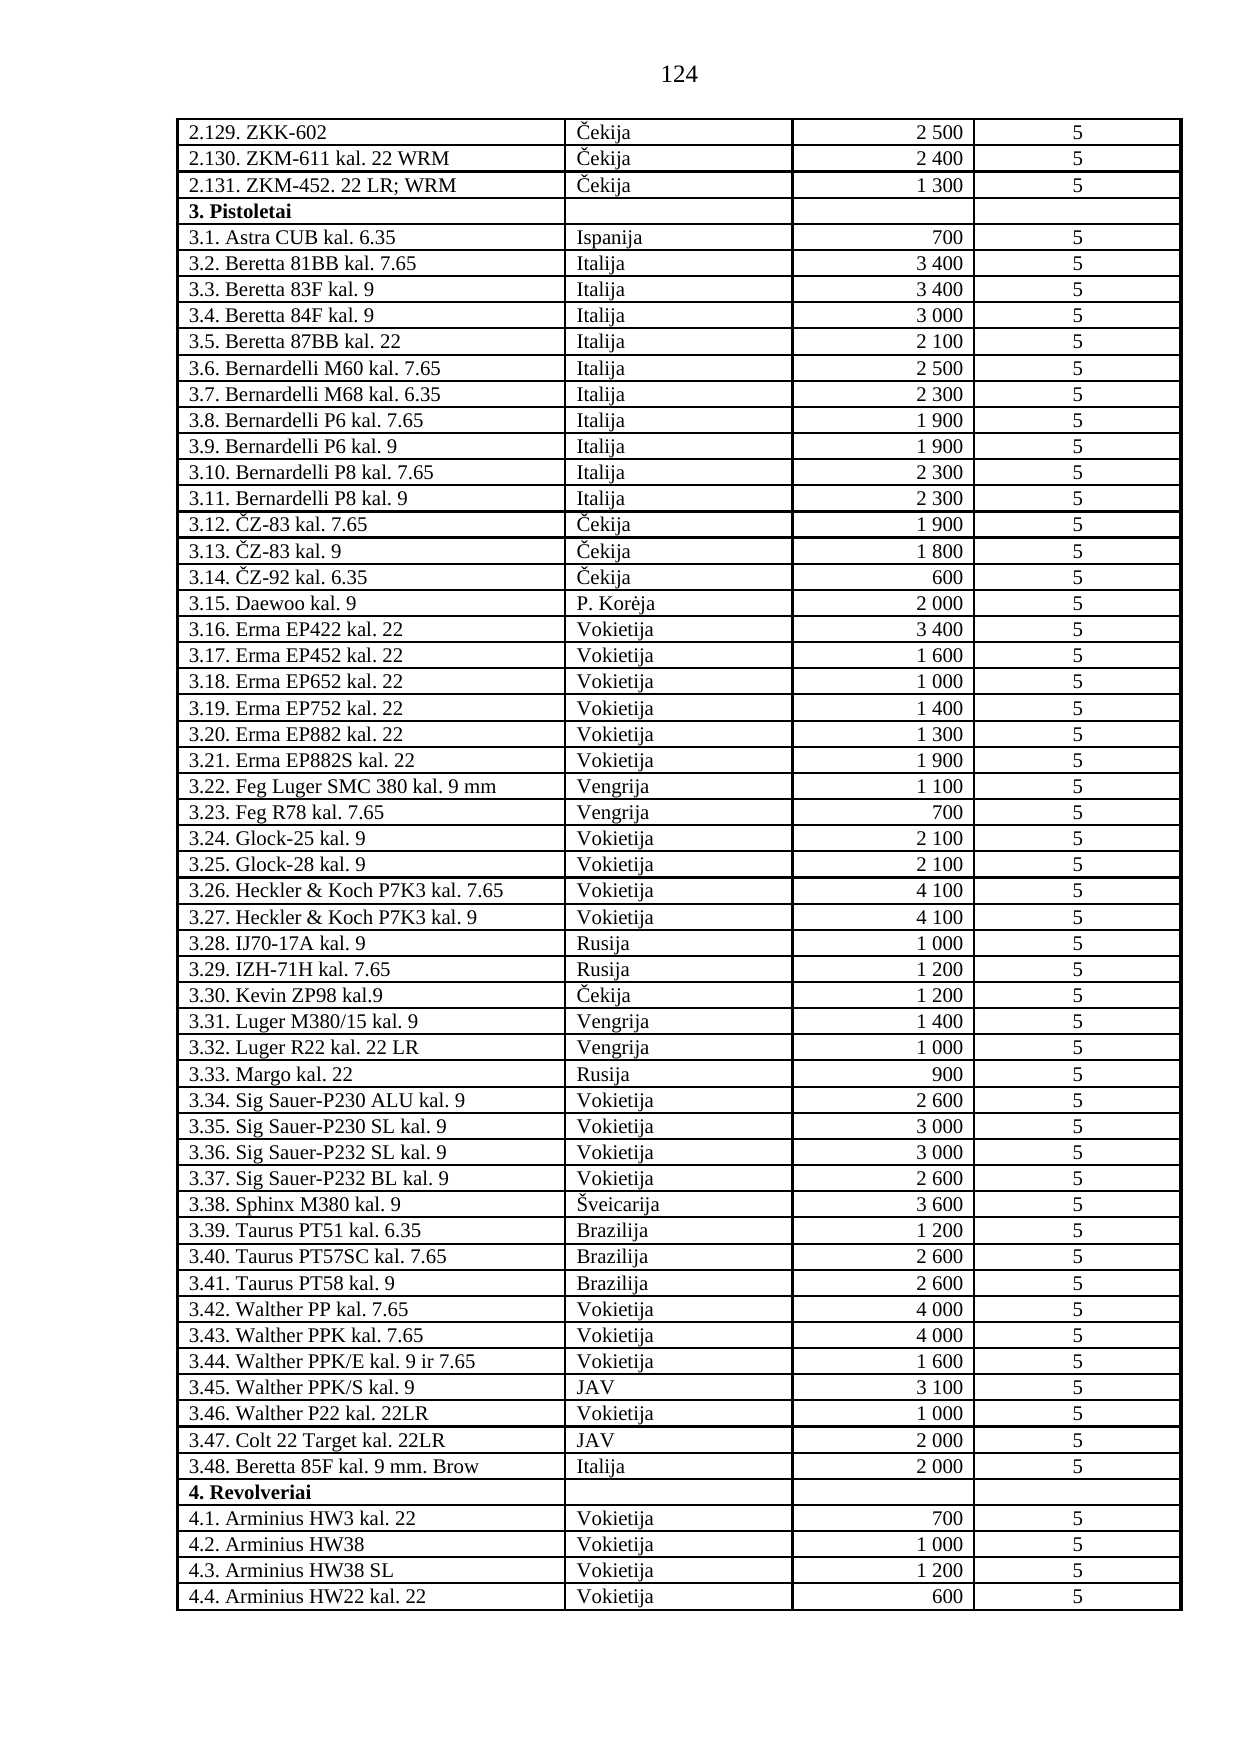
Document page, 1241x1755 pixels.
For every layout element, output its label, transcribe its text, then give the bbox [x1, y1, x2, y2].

table_cell 3.40. Taurus PT57SC kal. 7.65 [179, 1245, 564, 1268]
table_cell 3.8. Bernardelli P6 kal. 7.65 [179, 408, 564, 432]
table_cell 3.36. Sig Sauer-P232 SL kal. 9 [179, 1140, 564, 1164]
table_cell Brazilija [566, 1218, 791, 1242]
table_cell 3.21. Erma EP882S kal. 22 [179, 748, 564, 772]
table_cell Brazilija [566, 1245, 791, 1268]
table_cell 5 [975, 591, 1179, 615]
table_cell 5 [975, 1035, 1179, 1059]
table_cell 5 [975, 695, 1179, 719]
table_cell 5 [975, 643, 1179, 667]
table_cell 2 100 [794, 329, 973, 353]
table_cell 4.3. Arminius HW38 SL [179, 1558, 564, 1582]
table_cell Italija [566, 277, 791, 301]
table_cell 4 100 [794, 905, 973, 929]
table_cell 3.23. Feg R78 kal. 7.65 [179, 800, 564, 824]
table_cell Vokietija [566, 1558, 791, 1582]
table_cell Italija [566, 329, 791, 353]
table_cell Vokietija [566, 1323, 791, 1347]
table_cell Vokietija [566, 826, 791, 850]
table_cell 5 [975, 434, 1179, 458]
table_cell 2 300 [794, 486, 973, 510]
table_cell 3 400 [794, 251, 973, 275]
table_cell 3 100 [794, 1375, 973, 1399]
table_cell 5 [975, 1192, 1179, 1216]
table_cell 700 [794, 800, 973, 824]
table_cell 5 [975, 513, 1179, 536]
table_cell 4.4. Arminius HW22 kal. 22 [179, 1584, 564, 1608]
table_cell 3.11. Bernardelli P8 kal. 9 [179, 486, 564, 510]
table_cell 3.45. Walther PPK/S kal. 9 [179, 1375, 564, 1399]
table_cell 3 600 [794, 1192, 973, 1216]
table_cell 5 [975, 669, 1179, 693]
table_cell 5 [975, 251, 1179, 275]
table_cell Vokietija [566, 1349, 791, 1373]
table_cell Vokietija [566, 1506, 791, 1530]
table_cell 1 600 [794, 1349, 973, 1373]
table_cell 2 000 [794, 1428, 973, 1452]
table_cell 3.46. Walther P22 kal. 22LR [179, 1401, 564, 1425]
table_cell Čekija [566, 120, 791, 144]
table_cell 5 [975, 1009, 1179, 1033]
table_cell 3.22. Feg Luger SMC 380 kal. 9 mm [179, 774, 564, 798]
table_cell Rusija [566, 957, 791, 981]
table_cell 3.15. Daewoo kal. 9 [179, 591, 564, 615]
table_cell Italija [566, 1454, 791, 1478]
table_cell 5 [975, 303, 1179, 327]
table_cell 5 [975, 382, 1179, 406]
table_cell 5 [975, 879, 1179, 902]
table_cell 4 100 [794, 879, 973, 902]
table_cell Vokietija [566, 1584, 791, 1608]
table_cell 3 000 [794, 303, 973, 327]
table_cell 5 [975, 1349, 1179, 1373]
table_cell Vokietija [566, 695, 791, 719]
table_cell 3.33. Margo kal. 22 [179, 1061, 564, 1086]
table_cell 3.12. ČZ-83 kal. 7.65 [179, 513, 564, 536]
table_cell 2 300 [794, 382, 973, 406]
table_cell 3.9. Bernardelli P6 kal. 9 [179, 434, 564, 458]
table_cell 4.2. Arminius HW38 [179, 1532, 564, 1556]
table_cell 4 000 [794, 1323, 973, 1347]
table_cell 5 [975, 329, 1179, 353]
table_cell [794, 1480, 973, 1504]
table_cell 5 [975, 905, 1179, 929]
table_cell [975, 1480, 1179, 1504]
table_cell 2 500 [794, 356, 973, 379]
table_cell 3.28. IJ70-17A kal. 9 [179, 931, 564, 955]
table_cell Vokietija [566, 722, 791, 746]
table_cell 5 [975, 408, 1179, 432]
table_cell Vokietija [566, 1166, 791, 1190]
table_cell 3.32. Luger R22 kal. 22 LR [179, 1035, 564, 1059]
table_cell 3 400 [794, 277, 973, 301]
table_cell 5 [975, 1088, 1179, 1112]
table_cell 5 [975, 1558, 1179, 1582]
table_cell 2.131. ZKM-452. 22 LR; WRM [179, 173, 564, 197]
table_cell 5 [975, 826, 1179, 850]
table_cell Vokietija [566, 1114, 791, 1138]
table_cell 5 [975, 1401, 1179, 1425]
table_cell Vengrija [566, 1035, 791, 1059]
table_cell 1 000 [794, 1035, 973, 1059]
table_cell 5 [975, 1323, 1179, 1347]
table_cell 1 400 [794, 1009, 973, 1033]
table_cell 1 900 [794, 408, 973, 432]
table_cell 5 [975, 225, 1179, 249]
table_cell 3.37. Sig Sauer-P232 BL kal. 9 [179, 1166, 564, 1190]
table_cell 700 [794, 225, 973, 249]
table_cell 1 100 [794, 774, 973, 798]
table_cell 5 [975, 120, 1179, 144]
table_cell 3.10. Bernardelli P8 kal. 7.65 [179, 460, 564, 484]
table_cell Rusija [566, 1061, 791, 1086]
table_cell 3.1. Astra CUB kal. 6.35 [179, 225, 564, 249]
table_cell 3.39. Taurus PT51 kal. 6.35 [179, 1218, 564, 1242]
table_cell 3.13. ČZ-83 kal. 9 [179, 539, 564, 563]
table_cell [975, 199, 1179, 223]
table_cell 5 [975, 1297, 1179, 1321]
table_cell 1 200 [794, 1218, 973, 1242]
table_cell 5 [975, 1375, 1179, 1399]
table_cell 3 000 [794, 1114, 973, 1138]
table_cell 2 100 [794, 852, 973, 876]
table_cell 1 300 [794, 173, 973, 197]
table_cell Italija [566, 434, 791, 458]
table_cell 2 600 [794, 1088, 973, 1112]
table_cell 2 500 [794, 120, 973, 144]
table_cell Brazilija [566, 1271, 791, 1295]
table_cell 900 [794, 1061, 973, 1086]
table_cell 3.3. Beretta 83F kal. 9 [179, 277, 564, 301]
table_cell 1 900 [794, 513, 973, 536]
table_cell Vokietija [566, 748, 791, 772]
table_cell 2 100 [794, 826, 973, 850]
table_cell 3.34. Sig Sauer-P230 ALU kal. 9 [179, 1088, 564, 1112]
table_cell 3.18. Erma EP652 kal. 22 [179, 669, 564, 693]
table_cell Italija [566, 460, 791, 484]
table_cell 3.30. Kevin ZP98 kal.9 [179, 983, 564, 1007]
table_cell 2 600 [794, 1166, 973, 1190]
table_cell 600 [794, 1584, 973, 1608]
table_cell P. Korėja [566, 591, 791, 615]
table_cell 5 [975, 617, 1179, 641]
table_cell 3.16. Erma EP422 kal. 22 [179, 617, 564, 641]
table_cell 3 000 [794, 1140, 973, 1164]
table_cell 3.24. Glock-25 kal. 9 [179, 826, 564, 850]
table_cell Italija [566, 251, 791, 275]
table_cell 2 000 [794, 591, 973, 615]
table_cell 5 [975, 173, 1179, 197]
table_cell Vokietija [566, 1532, 791, 1556]
table_cell 3.20. Erma EP882 kal. 22 [179, 722, 564, 746]
table_cell 3.6. Bernardelli M60 kal. 7.65 [179, 356, 564, 379]
table_cell 3.2. Beretta 81BB kal. 7.65 [179, 251, 564, 275]
table_cell 5 [975, 1114, 1179, 1138]
table_cell 3.43. Walther PPK kal. 7.65 [179, 1323, 564, 1347]
table_cell 5 [975, 356, 1179, 379]
table_cell 5 [975, 1271, 1179, 1295]
table_cell Vokietija [566, 1140, 791, 1164]
table_cell Čekija [566, 173, 791, 197]
table_cell 5 [975, 957, 1179, 981]
table_cell 1 200 [794, 983, 973, 1007]
table_cell 1 200 [794, 1558, 973, 1582]
table_cell 5 [975, 852, 1179, 876]
table_cell JAV [566, 1428, 791, 1452]
table_cell Vokietija [566, 643, 791, 667]
table_cell 1 000 [794, 931, 973, 955]
table_cell 5 [975, 1218, 1179, 1242]
table_cell 2 600 [794, 1271, 973, 1295]
table_cell 3.48. Beretta 85F kal. 9 mm. Brow [179, 1454, 564, 1478]
table_cell Italija [566, 486, 791, 510]
table_cell 4.1. Arminius HW3 kal. 22 [179, 1506, 564, 1530]
table_cell Italija [566, 356, 791, 379]
table_cell 3.47. Colt 22 Target kal. 22LR [179, 1428, 564, 1452]
table_cell Vokietija [566, 1401, 791, 1425]
table_cell Italija [566, 382, 791, 406]
table_cell 1 800 [794, 539, 973, 563]
table_cell 3.29. IZH-71H kal. 7.65 [179, 957, 564, 981]
table_cell 1 200 [794, 957, 973, 981]
table_cell 5 [975, 800, 1179, 824]
table_cell Čekija [566, 565, 791, 589]
table_cell JAV [566, 1375, 791, 1399]
table_cell 3.25. Glock-28 kal. 9 [179, 852, 564, 876]
table_cell 1 000 [794, 1401, 973, 1425]
table_cell 1 900 [794, 434, 973, 458]
table_cell Vengrija [566, 774, 791, 798]
table_cell 3.35. Sig Sauer-P230 SL kal. 9 [179, 1114, 564, 1138]
table_cell 5 [975, 539, 1179, 563]
table_cell 3.44. Walther PPK/E kal. 9 ir 7.65 [179, 1349, 564, 1373]
table_cell 3.42. Walther PP kal. 7.65 [179, 1297, 564, 1321]
table_cell 2 600 [794, 1245, 973, 1268]
table_cell 5 [975, 1245, 1179, 1268]
table_cell Vokietija [566, 879, 791, 902]
table_cell 3.5. Beretta 87BB kal. 22 [179, 329, 564, 353]
table_cell 5 [975, 277, 1179, 301]
table_cell 2.130. ZKM-611 kal. 22 WRM [179, 146, 564, 170]
table_cell 3.4. Beretta 84F kal. 9 [179, 303, 564, 327]
table_cell 3.7. Bernardelli M68 kal. 6.35 [179, 382, 564, 406]
table_cell 700 [794, 1506, 973, 1530]
table_cell [566, 199, 791, 223]
table_cell 3.14. ČZ-92 kal. 6.35 [179, 565, 564, 589]
table_cell 5 [975, 146, 1179, 170]
table_cell 3.19. Erma EP752 kal. 22 [179, 695, 564, 719]
table_cell 3.17. Erma EP452 kal. 22 [179, 643, 564, 667]
table_cell Vokietija [566, 617, 791, 641]
table_cell 1 600 [794, 643, 973, 667]
table_cell 5 [975, 1166, 1179, 1190]
table_cell 1 000 [794, 669, 973, 693]
table_cell Italija [566, 303, 791, 327]
table_cell 2.129. ZKK-602 [179, 120, 564, 144]
table_cell 5 [975, 722, 1179, 746]
table_cell 1 900 [794, 748, 973, 772]
table_cell 3.26. Heckler & Koch P7K3 kal. 7.65 [179, 879, 564, 902]
table_cell Rusija [566, 931, 791, 955]
table_cell 3.38. Sphinx M380 kal. 9 [179, 1192, 564, 1216]
table_cell Vokietija [566, 669, 791, 693]
table_cell 1 000 [794, 1532, 973, 1556]
table_cell 3 400 [794, 617, 973, 641]
table_cell 600 [794, 565, 973, 589]
table_cell 5 [975, 983, 1179, 1007]
table_cell 5 [975, 486, 1179, 510]
table_cell 5 [975, 1532, 1179, 1556]
table_cell Čekija [566, 146, 791, 170]
table_cell Vokietija [566, 1088, 791, 1112]
table_cell 5 [975, 1140, 1179, 1164]
table_cell [794, 199, 973, 223]
table_cell Italija [566, 408, 791, 432]
table_cell Vengrija [566, 1009, 791, 1033]
table_cell 5 [975, 1454, 1179, 1478]
table_cell 5 [975, 460, 1179, 484]
table_cell 3.31. Luger M380/15 kal. 9 [179, 1009, 564, 1033]
table_cell Šveicarija [566, 1192, 791, 1216]
table_cell Vokietija [566, 1297, 791, 1321]
table_cell Vokietija [566, 852, 791, 876]
table_cell 3.27. Heckler & Koch P7K3 kal. 9 [179, 905, 564, 929]
table_cell 2 400 [794, 146, 973, 170]
table_cell 5 [975, 748, 1179, 772]
table_cell 5 [975, 565, 1179, 589]
table_cell Čekija [566, 539, 791, 563]
table_cell 5 [975, 1584, 1179, 1608]
table_cell 5 [975, 774, 1179, 798]
table_cell 1 400 [794, 695, 973, 719]
table_cell 3.41. Taurus PT58 kal. 9 [179, 1271, 564, 1295]
table_cell 5 [975, 931, 1179, 955]
table_cell 4. Revolveriai [179, 1480, 564, 1504]
table_cell 5 [975, 1506, 1179, 1530]
table_cell 2 000 [794, 1454, 973, 1478]
table_cell [566, 1480, 791, 1504]
table_cell 5 [975, 1061, 1179, 1086]
table_cell 1 300 [794, 722, 973, 746]
table_cell Čekija [566, 983, 791, 1007]
table_cell 4 000 [794, 1297, 973, 1321]
table_cell 5 [975, 1428, 1179, 1452]
table_cell 2 300 [794, 460, 973, 484]
table_cell Čekija [566, 513, 791, 536]
table_cell Vokietija [566, 905, 791, 929]
table_cell 3. Pistoletai [179, 199, 564, 223]
table_cell Ispanija [566, 225, 791, 249]
table_cell Vengrija [566, 800, 791, 824]
